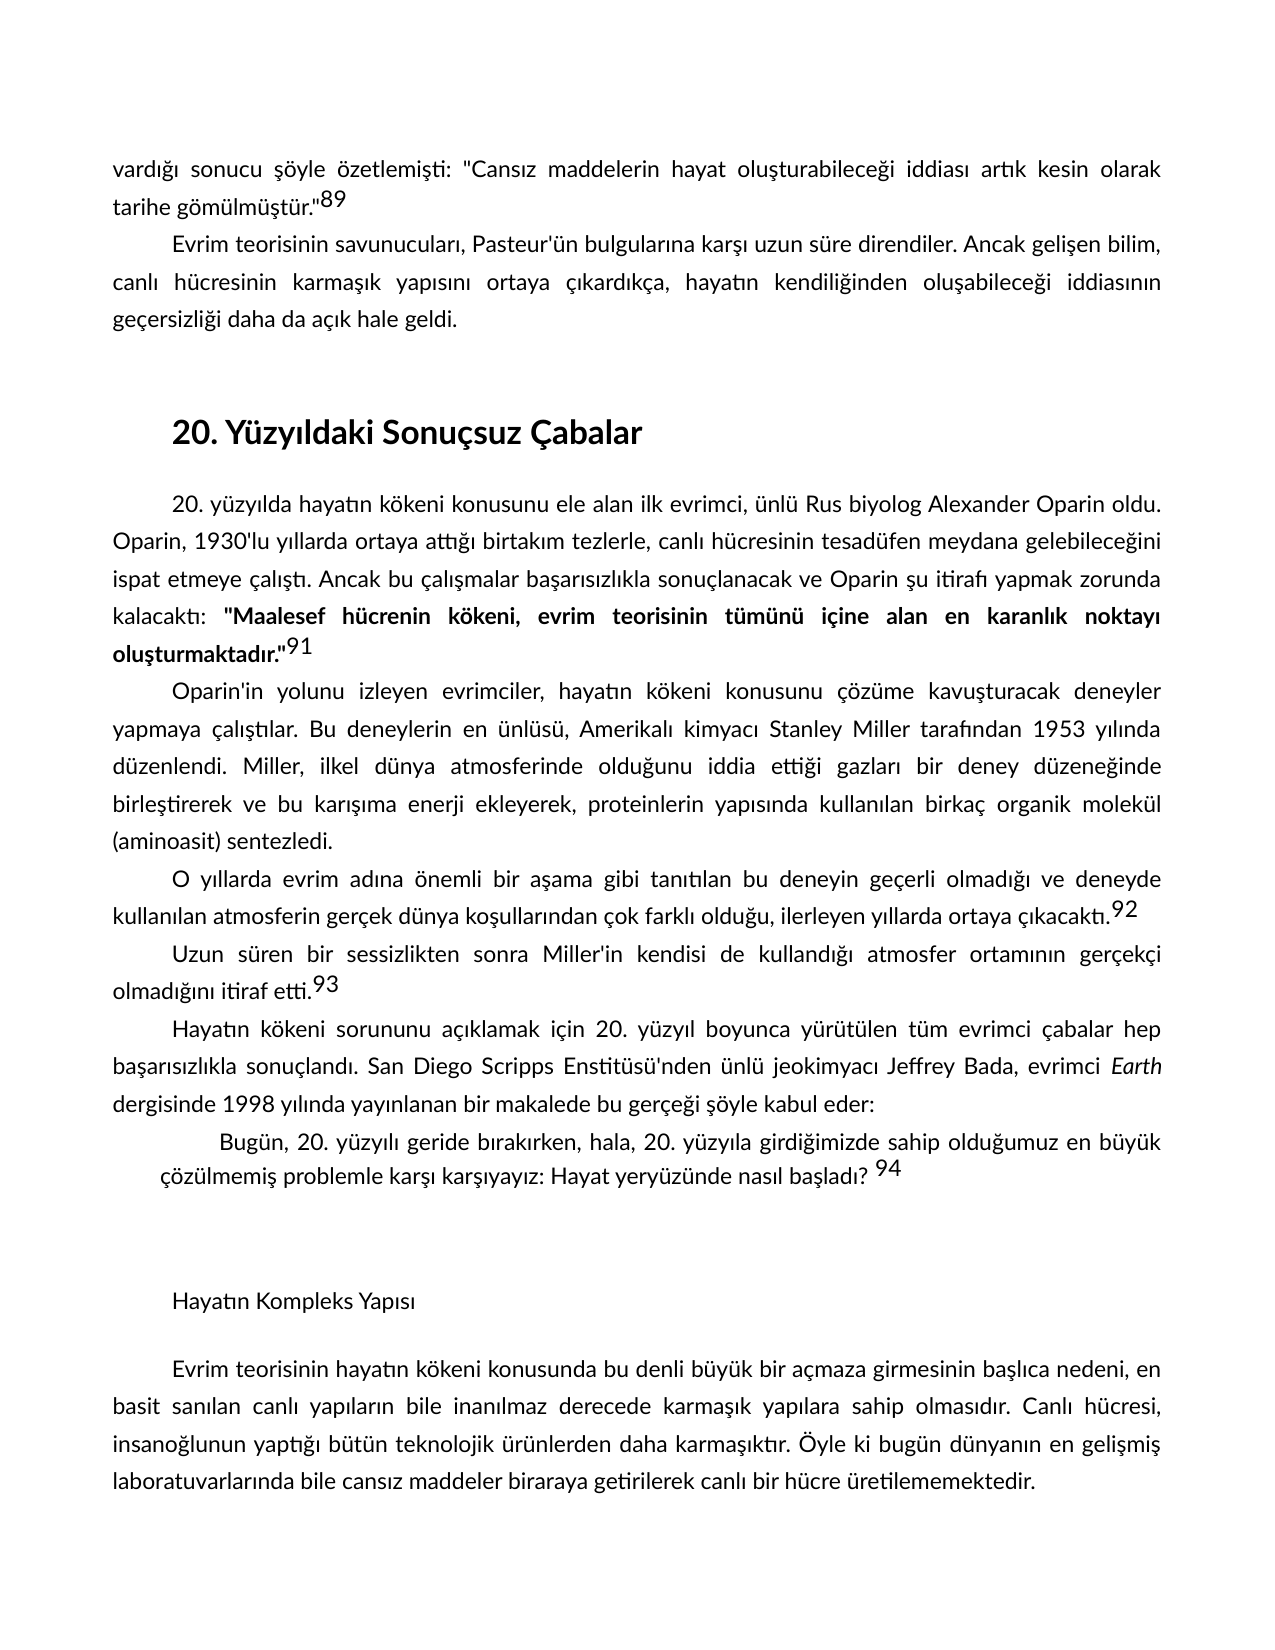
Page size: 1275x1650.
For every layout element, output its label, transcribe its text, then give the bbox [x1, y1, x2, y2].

text Oparin'in yolunu izleyen evrimciler, hayatın kökeni konusunu çözüme kavuşturacak deneyler yapmaya çalıştılar. Bu deneylerin en ünlüsü, Amerikalı kimyacı Stanley Miller tarafından 1953 yılında düzenlendi. Miller, ilkel dünya atmosferinde olduğunu iddia ettiği gazları bir deney düzeneğinde birleştirerek ve bu karışıma enerji ekleyerek, proteinlerin yapısında kullanılan birkaç organik molekül (aminoasit) sentezledi. [112, 669, 1162, 857]
text Bugün, 20. yüzyılı geride bırakırken, hala, 20. yüzyıla girdiğimizde sahip olduğumuz en büyük çözülmemiş problemle karşı karşıyayız: Hayat yeryüzünde nasıl başladı? 94 [160, 1124, 1162, 1191]
text O yıllarda evrim adına önemli bir aşama gibi tanıtılan bu deneyin geçerli olmadığı ve deneyde kullanılan atmosferin gerçek dünya koşullarından çok farklı olduğu, ilerleyen yıllarda ortaya çıkacaktı.92 [112, 857, 1162, 932]
text Hayatın Kompleks Yapısı [112, 1279, 1162, 1317]
text 20. Yüzyıldaki Sonuçsuz Çabalar [112, 414, 1162, 452]
text Hayatın kökeni sorununu açıklamak için 20. yüzyıl boyunca yürütülen tüm evrimci çabalar hep başarısızlıkla sonuçlandı. San Diego Scripps Enstitüsü'nden ünlü jeokimyacı Jeffrey Bada, evrimci Earth dergisinde 1998 yılında yayınlanan bir makalede bu gerçeği şöyle kabul eder: [112, 1007, 1162, 1119]
text Uzun süren bir sessizlikten sonra Miller'in kendisi de kullandığı atmosfer ortamının gerçekçi olmadığını itiraf etti.93 [112, 932, 1162, 1007]
text Evrim teorisinin savunucuları, Pasteur'ün bulgularına karşı uzun süre direndiler. Ancak gelişen bilim, canlı hücresinin karmaşık yapısını ortaya çıkardıkça, hayatın kendiliğinden oluşabileceği iddiasının geçersizliği daha da açık hale geldi. [112, 223, 1162, 335]
text vardığı sonucu şöyle özetlemişti: "Cansız maddelerin hayat oluşturabileceği iddiası artık kesin olarak tarihe gömülmüştür."89 [112, 148, 1162, 223]
text 20. yüzyılda hayatın kökeni konusunu ele alan ilk evrimci, ünlü Rus biyolog Alexander Oparin oldu. Oparin, 1930'lu yıllarda ortaya attığı birtakım tezlerle, canlı hücresinin tesadüfen meydana gelebileceğini ispat etmeye çalıştı. Ancak bu çalışmalar başarısızlıkla sonuçlanacak ve Oparin şu itirafı yapmak zorunda kalacaktı: "Maalesef hücrenin kökeni, evrim teorisinin tümünü içine alan en karanlık noktayı oluşturmaktadır."91 [112, 482, 1162, 669]
text Evrim teorisinin hayatın kökeni konusunda bu denli büyük bir açmaza girmesinin başlıca nedeni, en basit sanılan canlı yapıların bile inanılmaz derecede karmaşık yapılara sahip olmasıdır. Canlı hücresi, insanoğlunun yaptığı bütün teknolojik ürünlerden daha karmaşıktır. Öyle ki bugün dünyanın en gelişmiş laboratuvarlarında bile cansız maddeler biraraya getirilerek canlı bir hücre üretilememektedir. [112, 1347, 1162, 1497]
